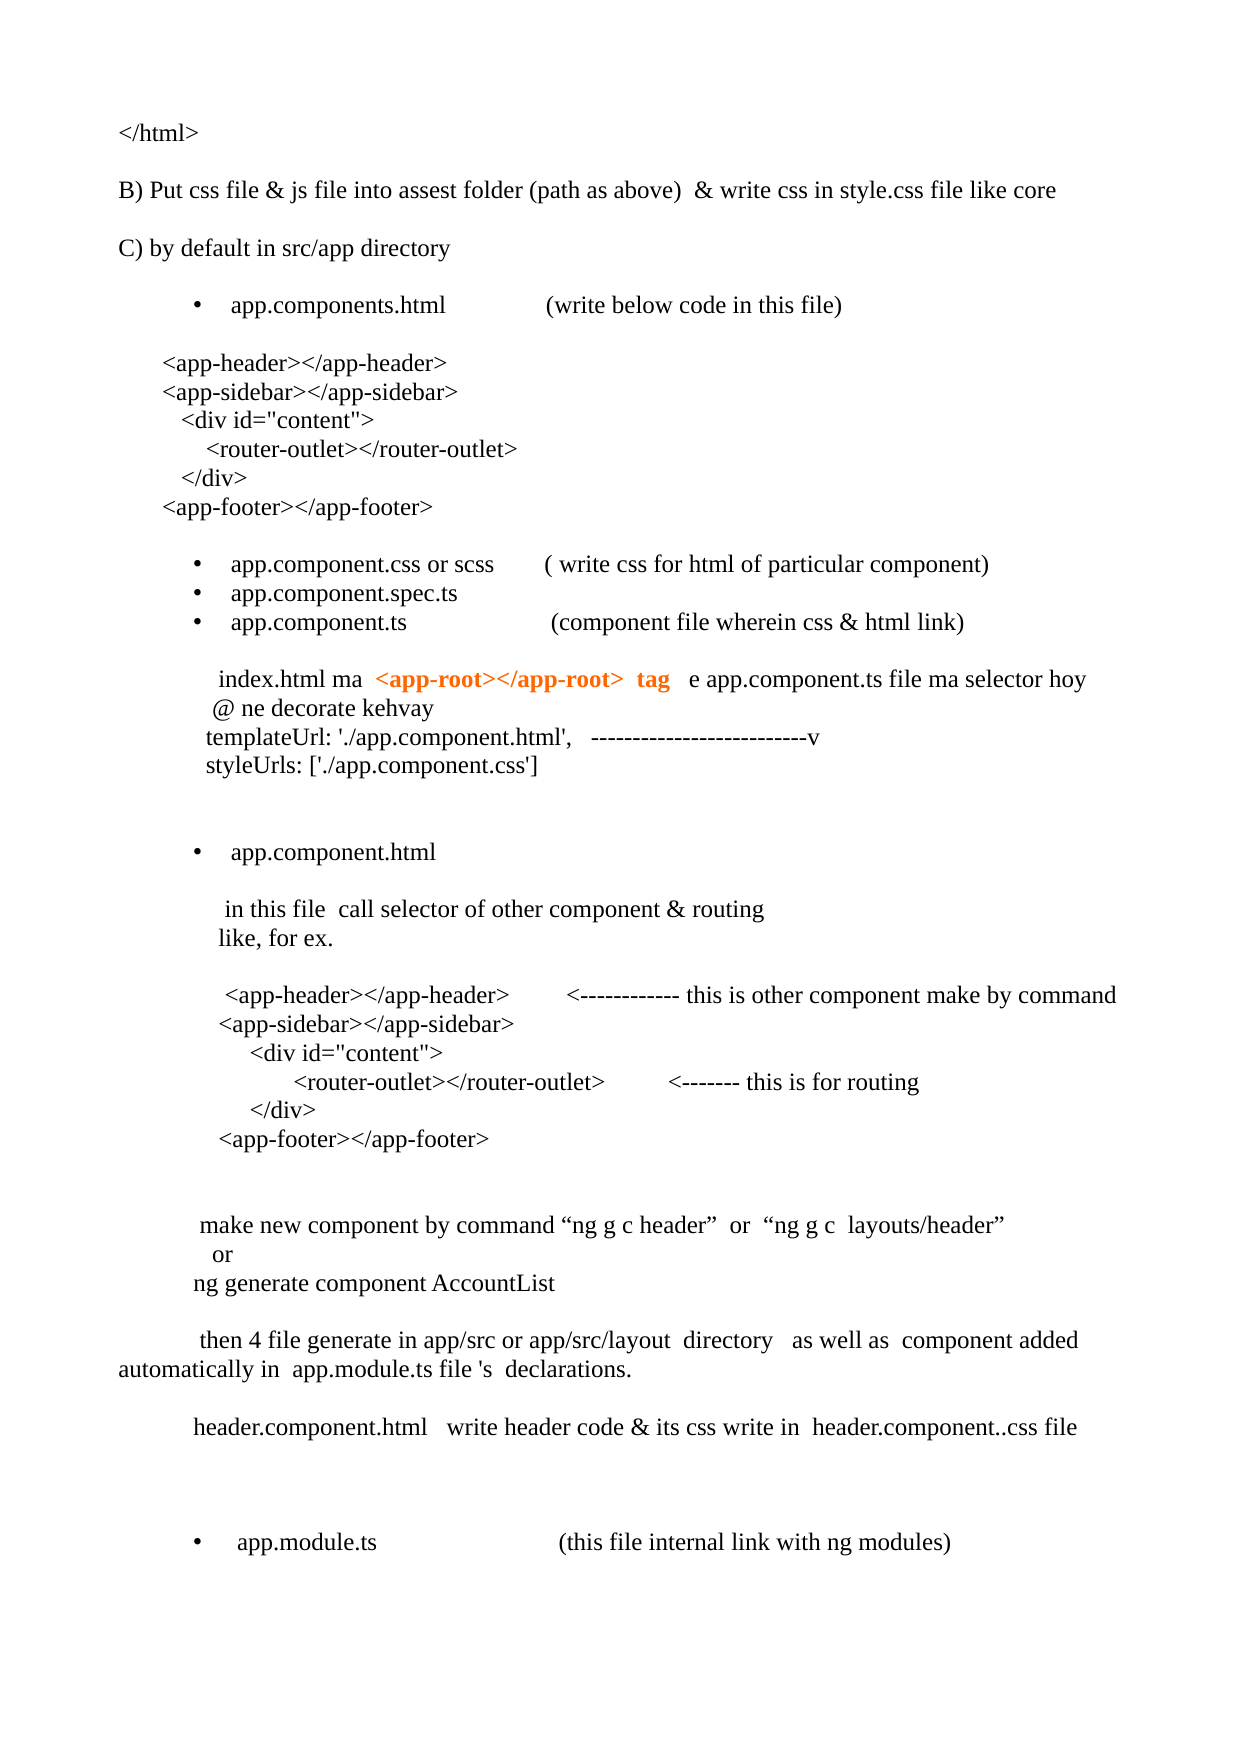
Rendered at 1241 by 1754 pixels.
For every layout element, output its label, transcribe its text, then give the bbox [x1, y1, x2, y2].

text </div> [118, 463, 1122, 492]
text header.component.html write header code & its css write in header.component..css file [118, 1412, 1122, 1441]
text @ ne decorate kehvay [118, 693, 1122, 722]
text in this file call selector of other component & routing [118, 894, 1122, 923]
list app.component.css or scss ( write css for html of particular component) [193, 549, 1122, 578]
text <app-header></app-header> [118, 348, 1122, 377]
text ng generate component AccountList [118, 1268, 1122, 1297]
list app.module.ts (this file internal link with ng modules) [193, 1527, 1122, 1556]
text <app-footer></app-footer> [118, 1124, 1122, 1153]
text then 4 file generate in app/src or app/src/layout directory as well as component added automatically in app.module.ts file 's declarations. [118, 1326, 1122, 1383]
text <router-outlet></router-outlet> [118, 434, 1122, 463]
text <app-footer></app-footer> [118, 492, 1122, 521]
text <app-header></app-header> <------------ this is other component make by command [118, 981, 1122, 1009]
text index.html ma <app-root></app-root> tag e app.component.ts file ma selector hoy [118, 664, 1122, 693]
list app.component.html [193, 837, 1122, 866]
text B) Put css file & js file into assest folder (path as above) & write css in style.css file like core [118, 176, 1122, 204]
text </html> [118, 118, 1122, 147]
text or [118, 1239, 1122, 1268]
list app.component.ts (component file wherein css & html link) [193, 607, 1122, 636]
list app.components.html (write below code in this file) [193, 291, 1122, 319]
text <div id="content"> [118, 1038, 1122, 1067]
text <div id="content"> [118, 406, 1122, 434]
text like, for ex. [118, 923, 1122, 952]
text <app-sidebar></app-sidebar> [118, 377, 1122, 406]
text <router-outlet></router-outlet> <------- this is for routing [118, 1067, 1122, 1096]
list app.component.spec.ts [193, 578, 1122, 607]
text templateUrl: './app.component.html', --------------------------v [118, 722, 1122, 751]
text <app-sidebar></app-sidebar> [118, 1009, 1122, 1038]
text make new component by command “ng g c header” or “ng g c layouts/header” [118, 1211, 1122, 1239]
text </div> [118, 1096, 1122, 1124]
text C) by default in src/app directory [118, 233, 1122, 262]
text styleUrls: ['./app.component.css'] [118, 751, 1122, 779]
